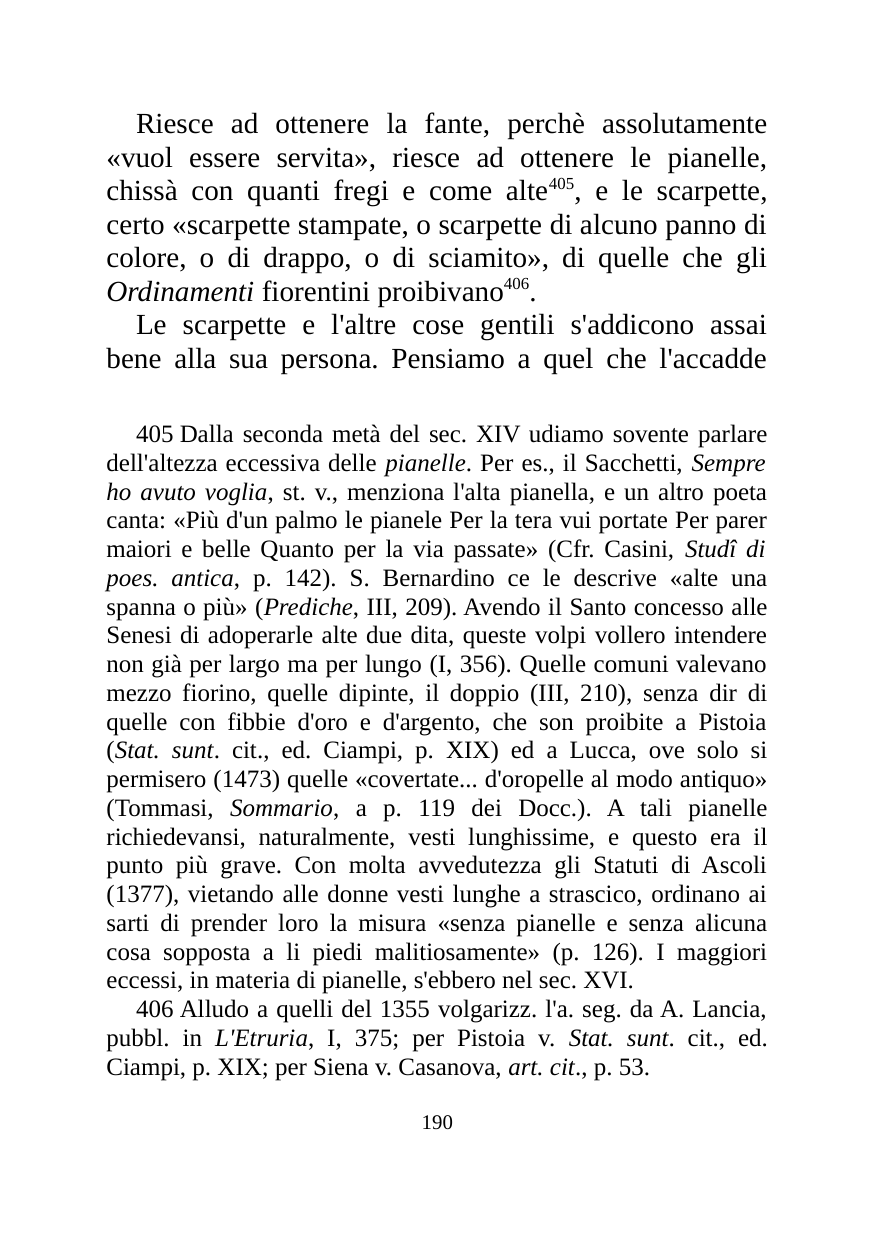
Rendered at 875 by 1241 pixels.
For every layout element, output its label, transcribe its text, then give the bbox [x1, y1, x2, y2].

text Dalla seconda metà del sec. XIV udiamo sovente parlare dell'altezza eccessiva delle pianelle. Per es., il Sacchetti, Sempre ho avuto voglia, st. v., menziona l'alta pianella, e un altro poeta canta: «Più d'un palmo le pianele Per la tera vui portate Per parer maiori e belle Quanto per la via passate» (Cfr. Casini, Studî di poes. antica, p. 142). S. Bernardino ce le descrive «alte una spanna o più» (Prediche, III, 209). Avendo il Santo concesso alle Senesi di adoperarle alte due dita, queste volpi vollero intendere non già per largo ma per lungo (I, 356). Quelle comuni valevano mezzo fiorino, quelle dipinte, il doppio (III, 210), senza dir di quelle con fibbie d'oro e d'argento, che son proibite a Pistoia (Stat. sunt. cit., ed. Ciampi, p. XIX) ed a Lucca, ove solo si permisero (1473) quelle «covertate... d'oropelle al modo antiquo» (Tommasi, Sommario, a p. 119 dei Docc.). A tali pianelle richiedevansi, naturalmente, vesti lunghissime, e questo era il punto più grave. Con molta avvedutezza gli Statuti di Ascoli (1377), vietando alle donne vesti lunghe a strascico, ordinano ai sarti di prender loro la misura «senza pianelle e senza alicuna cosa sopposta a li piedi malitiosamente» (p. 126). I maggiori eccessi, in materia di pianelle, s'ebbero nel sec. XVI. [106, 419, 768, 994]
text Alludo a quelli del 1355 volgarizz. l'a. seg. da A. Lancia, pubbl. in L'Etruria, I, 375; per Pistoia v. Stat. sunt. cit., ed. Ciampi, p. XIX; per Siena v. Casanova, art. cit., p. 53. [106, 994, 768, 1080]
text Riesce ad ottenere la fante, perchè assolutamente «vuol essere servita», riesce ad ottenere le pianelle, chissà con quanti fregi e come alte, e le scarpette, certo «scarpette stampate, o scarpette di alcuno panno di colore, o di drappo, o di sciamito», di quelle che gli Ordinamenti fiorentini proibivano. [106, 106, 768, 307]
text Le scarpette e l'altre cose gentili s'addicono assai bene alla sua persona. Pensiamo a quel che l'accadde [106, 307, 768, 374]
